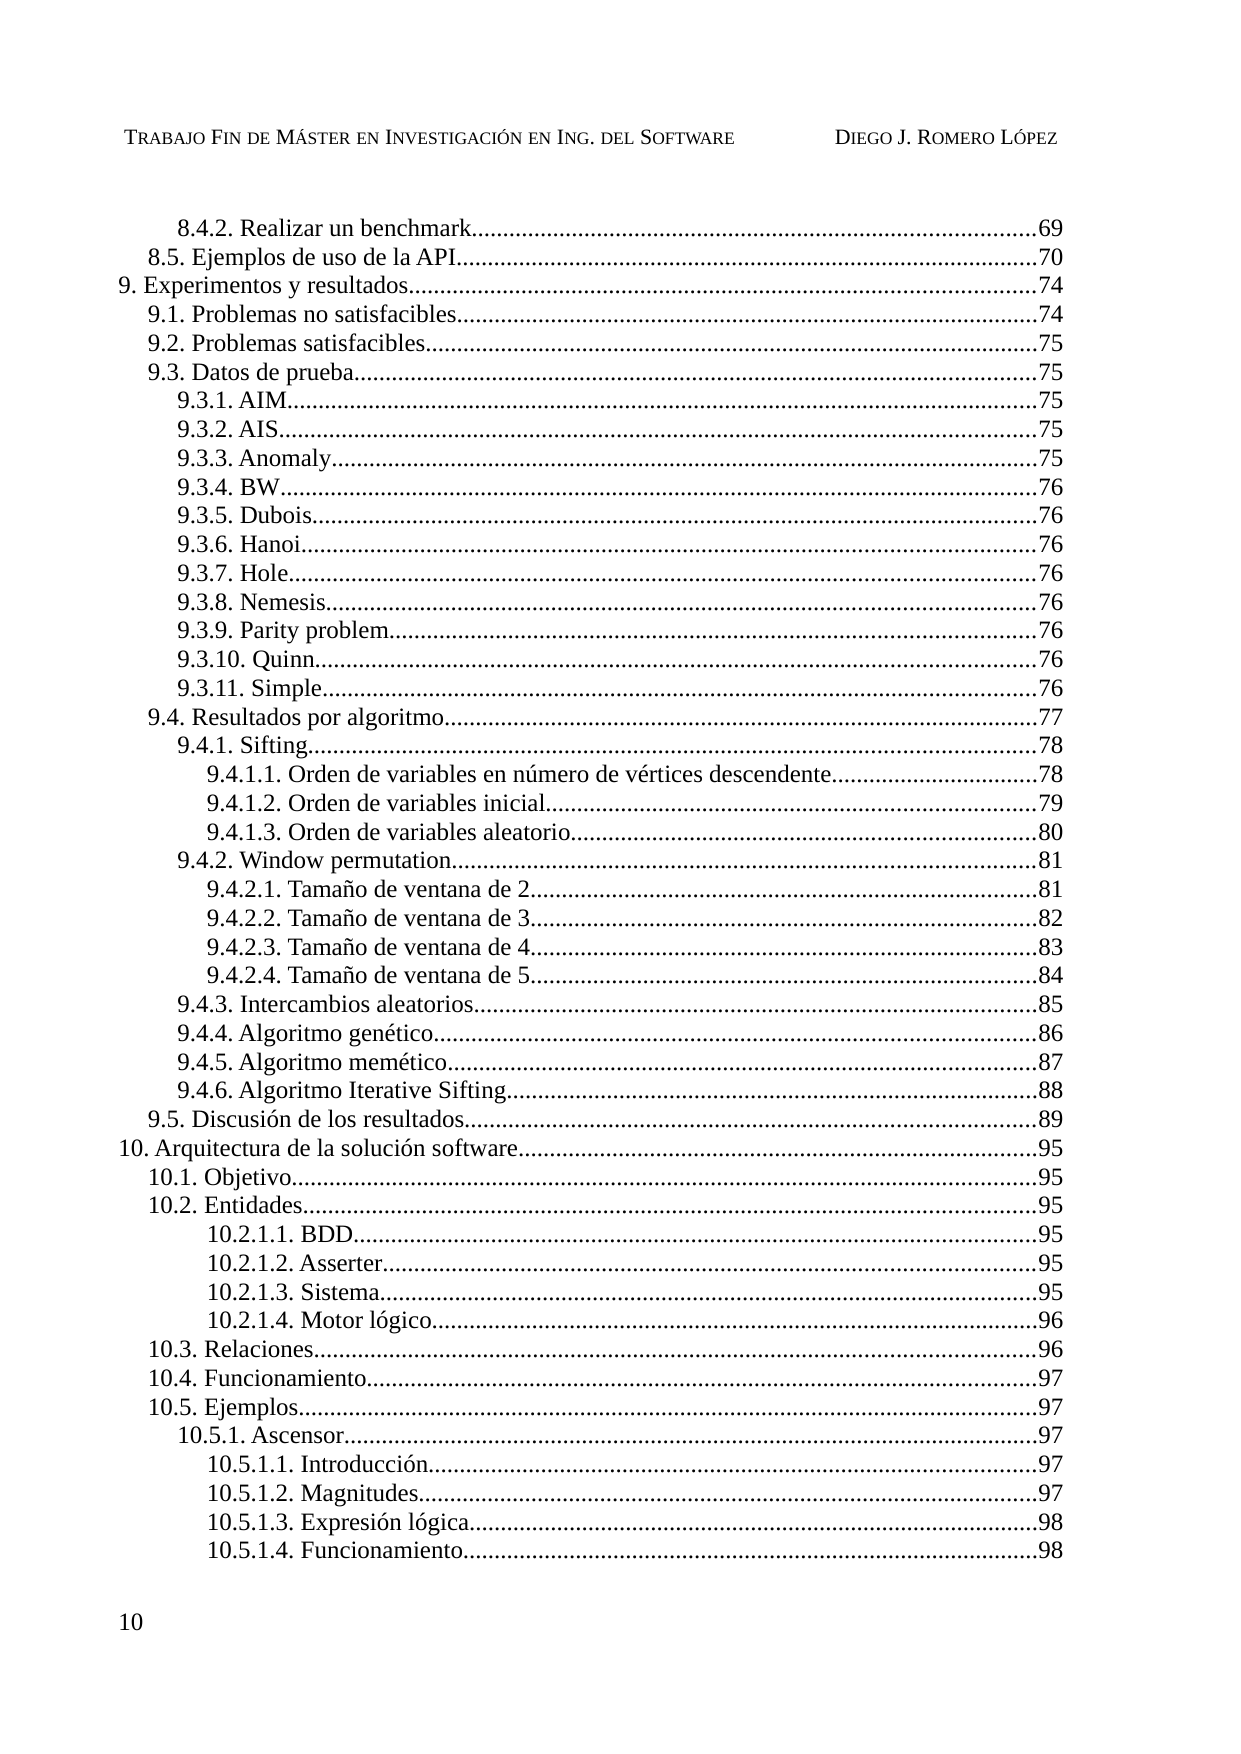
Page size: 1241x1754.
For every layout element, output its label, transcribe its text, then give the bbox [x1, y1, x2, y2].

text 9.3.7. Hole 76 [177, 558, 1063, 587]
text 9.3.5. Dubois 76 [177, 501, 1063, 529]
text 10.5.1.1. Introducción 97 [207, 1449, 1063, 1478]
text 9.1. Problemas no satisfacibles 74 [148, 299, 1063, 328]
text 10.5.1.2. Magnitudes 97 [207, 1478, 1063, 1507]
text 9.4. Resultados por algoritmo 77 [148, 702, 1063, 731]
text 9.3.2. AIS 75 [177, 414, 1063, 443]
text 9.3.9. Parity problem 76 [177, 616, 1063, 644]
text 9.4.1.1. Orden de variables en número de vértices descendente 78 [207, 759, 1063, 788]
text 9.3.6. Hanoi 76 [177, 529, 1063, 558]
text 10.3. Relaciones 96 [148, 1334, 1063, 1363]
text 9.4.2.2. Tamaño de ventana de 3 82 [207, 903, 1063, 932]
text 10.4. Funcionamiento 97 [148, 1363, 1063, 1392]
text 10.2.1.1. BDD 95 [207, 1219, 1063, 1248]
text 9.4.4. Algoritmo genético 86 [177, 1018, 1063, 1047]
text 10.5.1. Ascensor 97 [177, 1421, 1063, 1449]
text 10.1. Objetivo 95 [148, 1162, 1063, 1191]
text 9.3. Datos de prueba 75 [148, 357, 1063, 386]
text 8.5. Ejemplos de uso de la API 70 [148, 242, 1063, 271]
text 9.4.2.1. Tamaño de ventana de 2 81 [207, 874, 1063, 903]
text 9.3.11. Simple 76 [177, 673, 1063, 702]
text 9.2. Problemas satisfacibles 75 [148, 328, 1063, 357]
text 10.2.1.3. Sistema 95 [207, 1277, 1063, 1306]
text 10.5. Ejemplos 97 [148, 1392, 1063, 1421]
text 10.5.1.3. Expresión lógica 98 [207, 1507, 1063, 1536]
text 9.3.10. Quinn 76 [177, 644, 1063, 673]
text 9.4.1.2. Orden de variables inicial 79 [207, 788, 1063, 817]
text 9.3.3. Anomaly 75 [177, 443, 1063, 472]
text 9.4.2.3. Tamaño de ventana de 4 83 [207, 932, 1063, 961]
text 10. Arquitectura de la solución software 95 [118, 1133, 1063, 1162]
text 9.4.6. Algoritmo Iterative Sifting 88 [177, 1076, 1063, 1104]
text 9.3.1. AIM 75 [177, 386, 1063, 414]
text 9.4.3. Intercambios aleatorios 85 [177, 989, 1063, 1018]
text 9.4.1.3. Orden de variables aleatorio 80 [207, 817, 1063, 846]
text 9.5. Discusión de los resultados 89 [148, 1104, 1063, 1133]
text 10.2.1.2. Asserter 95 [207, 1248, 1063, 1277]
text 9.3.8. Nemesis 76 [177, 587, 1063, 616]
text 9.4.2.4. Tamaño de ventana de 5 84 [207, 961, 1063, 989]
text 9.4.2. Window permutation 81 [177, 846, 1063, 874]
text 9.3.4. BW 76 [177, 472, 1063, 501]
text 8.4.2. Realizar un benchmark 69 [177, 213, 1063, 242]
text 9. Experimentos y resultados 74 [118, 271, 1063, 299]
text 9.4.1. Sifting 78 [177, 731, 1063, 759]
text 9.4.5. Algoritmo memético 87 [177, 1047, 1063, 1076]
text 10.5.1.4. Funcionamiento 98 [207, 1536, 1063, 1564]
text 10.2.1.4. Motor lógico 96 [207, 1306, 1063, 1334]
text 10.2. Entidades 95 [148, 1191, 1063, 1219]
